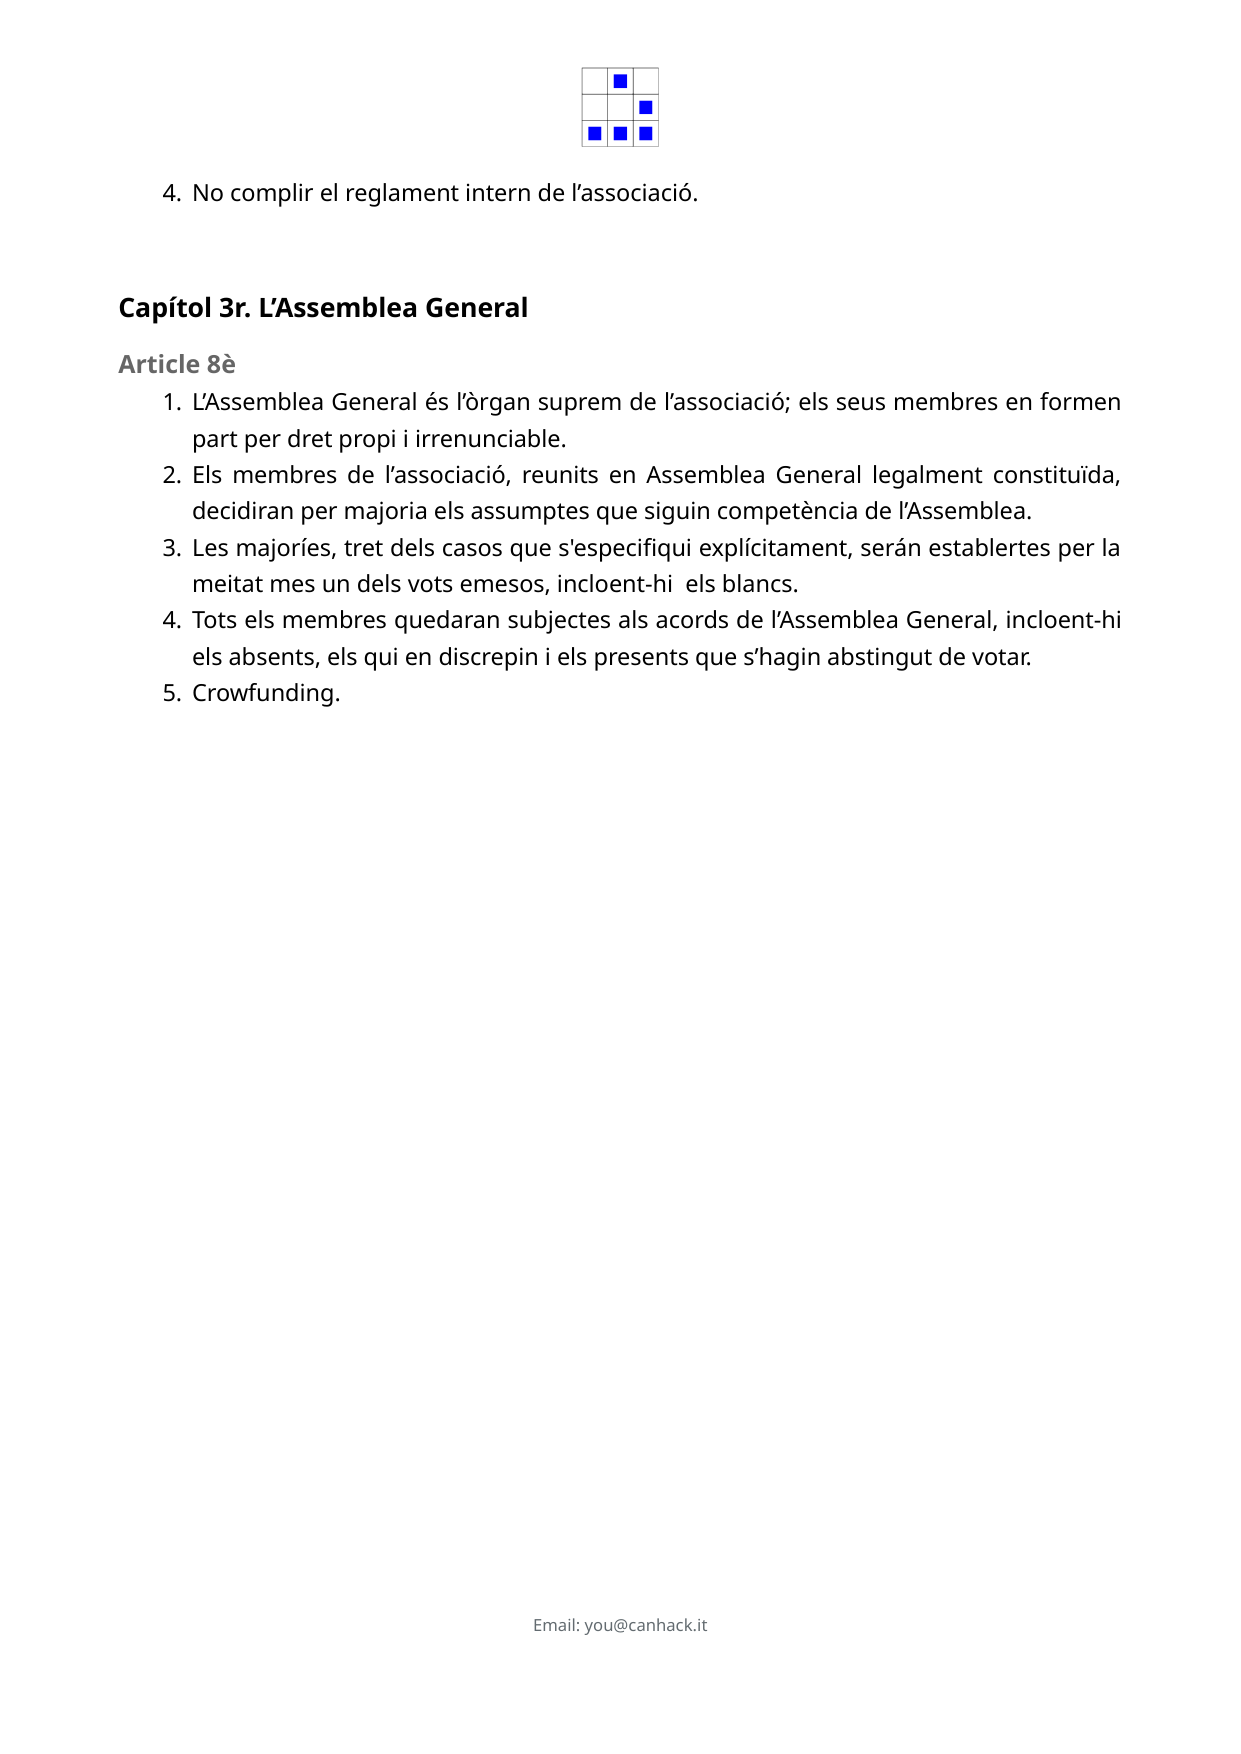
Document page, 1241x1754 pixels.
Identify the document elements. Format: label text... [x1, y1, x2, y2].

subtitle Capítol 3r. L’Assemblea General [118, 289, 1122, 325]
list No complir el reglament intern de l’associació. [162, 176, 1122, 208]
list Crowfunding. [162, 676, 1122, 708]
subtitle Article 8è [118, 347, 1122, 381]
list L’Assemblea General és l’òrgan suprem de l’associació; els seus membres en formen part per dret propi i irrenunciable. [162, 386, 1122, 454]
list Les majoríes, tret dels casos que s'especifiqui explícitament, serán establertes per la meitat mes un dels vots emesos, incloent-hi els blancs. [162, 531, 1122, 599]
list Tots els membres quedaran subjectes als acords de l’Assemblea General, incloent-hi els absents, els qui en discrepin i els presents que s’hagin abstingut de votar. [162, 604, 1122, 672]
list Els membres de l’associació, reunits en Assemblea General legalment constituïda, decidiran per majoria els assumptes que siguin competència de l’Assemblea. [162, 458, 1122, 527]
picture [581, 67, 659, 147]
